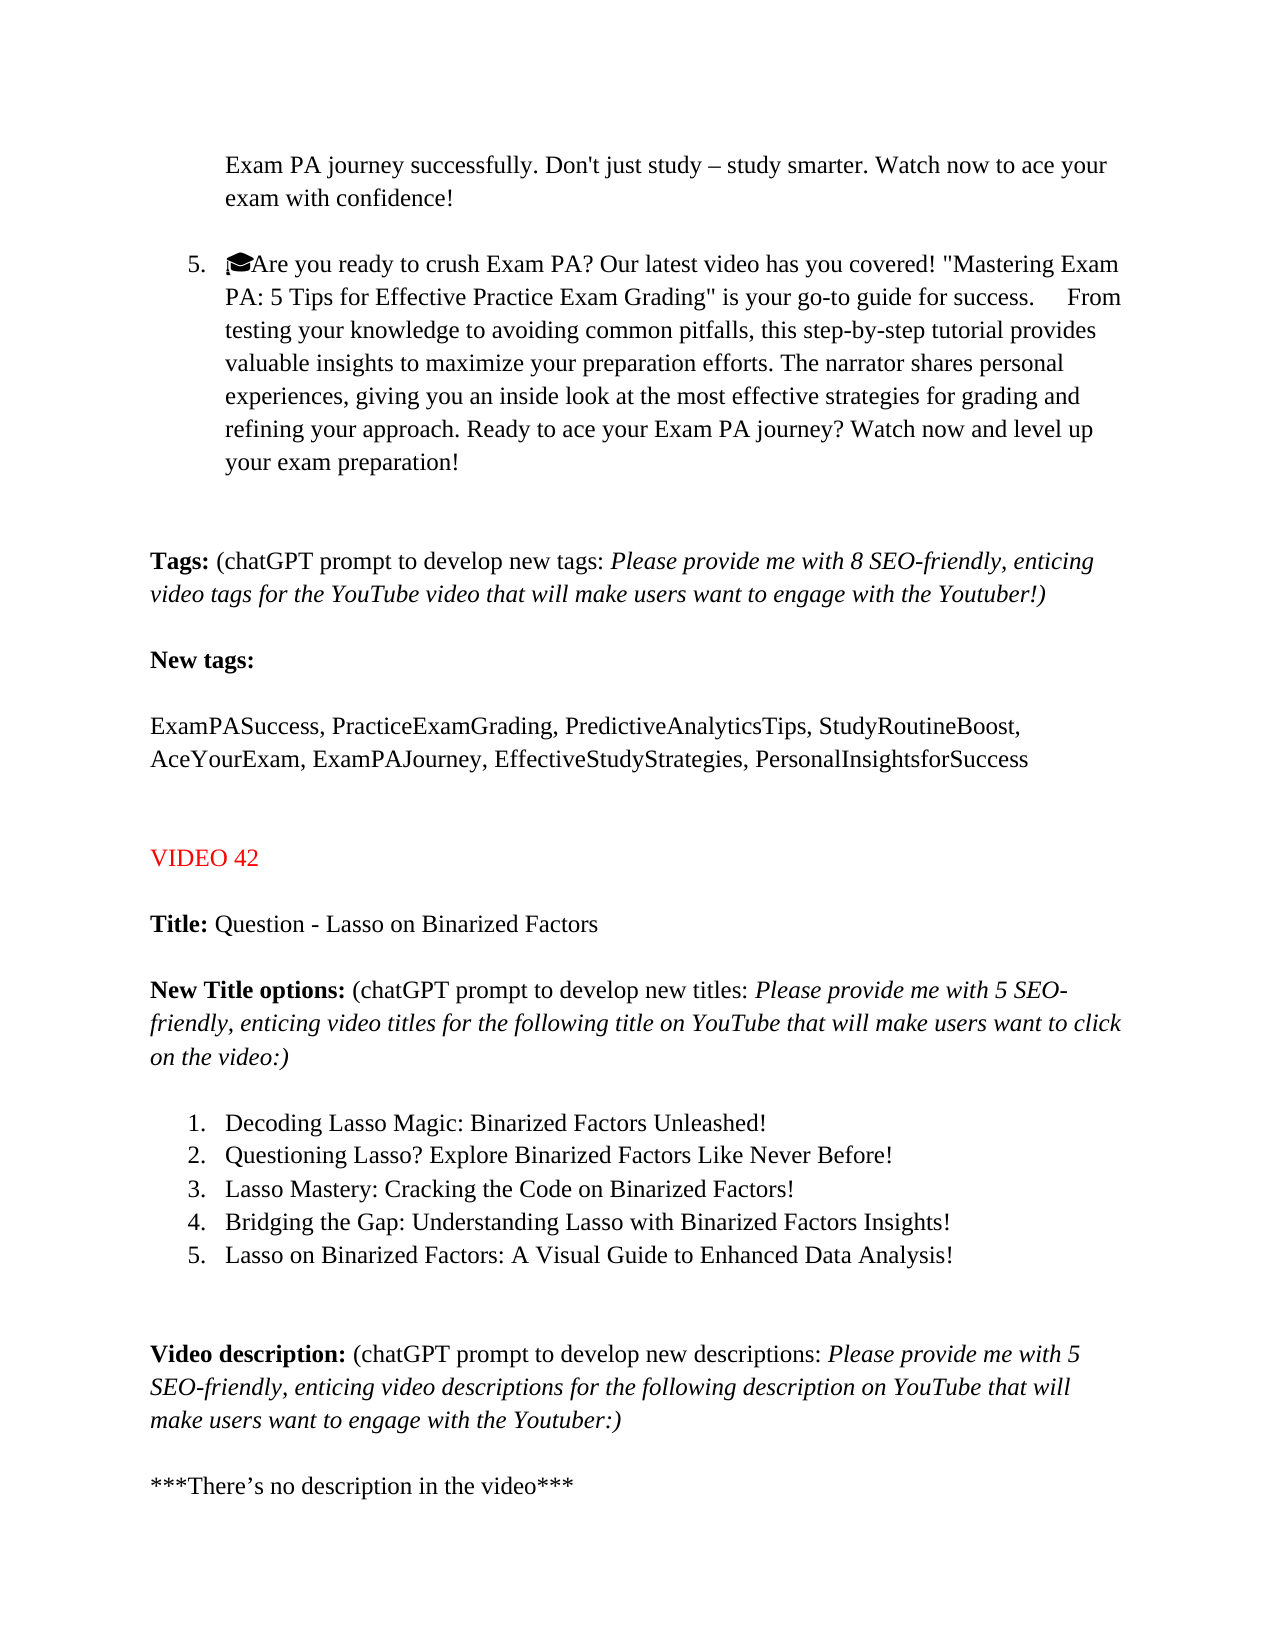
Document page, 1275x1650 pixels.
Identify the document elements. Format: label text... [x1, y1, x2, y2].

text VIDEO 42 [150, 843, 1125, 872]
text New tags: [150, 645, 1125, 674]
list Decoding Lasso Magic: Binarized Factors Unleashed! [187, 1108, 1125, 1136]
text New Title options: (chatGPT prompt to develop new titles: Please provide me with 5 SEO-friendly, enticing video titles for the following title on YouTube that will make users want to click on the video:) [150, 976, 1125, 1070]
text Video description: (chatGPT prompt to develop new descriptions: Please provide me with 5 SEO-friendly, enticing video descriptions for the following description on YouTube that will make users want to engage with the Youtuber:) [150, 1339, 1125, 1433]
text ExamPASuccess, PracticeExamGrading, PredictiveAnalyticsTips, StudyRoutineBoost, AceYourExam, ExamPAJourney, EffectiveStudyStrategies, PersonalInsightsforSuccess [150, 711, 1125, 773]
list Lasso Mastery: Cracking the Code on Binarized Factors! [187, 1174, 1125, 1202]
text Title: Question - Lasso on Binarized Factors [150, 909, 1125, 938]
list Questioning Lasso? Explore Binarized Factors Like Never Before! [187, 1141, 1125, 1169]
text ***There’s no description in the video*** [150, 1471, 1125, 1499]
list Lasso on Binarized Factors: A Visual Guide to Enhanced Data Analysis! [187, 1240, 1125, 1268]
text Tags: (chatGPT prompt to develop new tags: Please provide me with 8 SEO-friendly, enticing video tags for the YouTube video that will make users want to engage with the Youtuber!) [150, 546, 1125, 608]
list Bridging the Gap: Understanding Lasso with Binarized Factors Insights! [187, 1207, 1125, 1235]
list 🎓 Are you ready to crush Exam PA? Our latest video has you covered! "Mastering Exam PA: 5 Tips for Effective Practice Exam Grading" is your go-to guide for success. 🏅 From testing your knowledge to avoiding common pitfalls, this step-by-step tutorial provides valuable insights to maximize your preparation efforts. The narrator shares personal experiences, giving you an inside look at the most effective strategies for grading and refining your approach. Ready to ace your Exam PA journey? Watch now and level up your exam preparation! [187, 249, 1125, 476]
list Exam PA journey successfully. Don't just study – study smarter. Watch now to ace your exam with confidence! [187, 150, 1125, 245]
